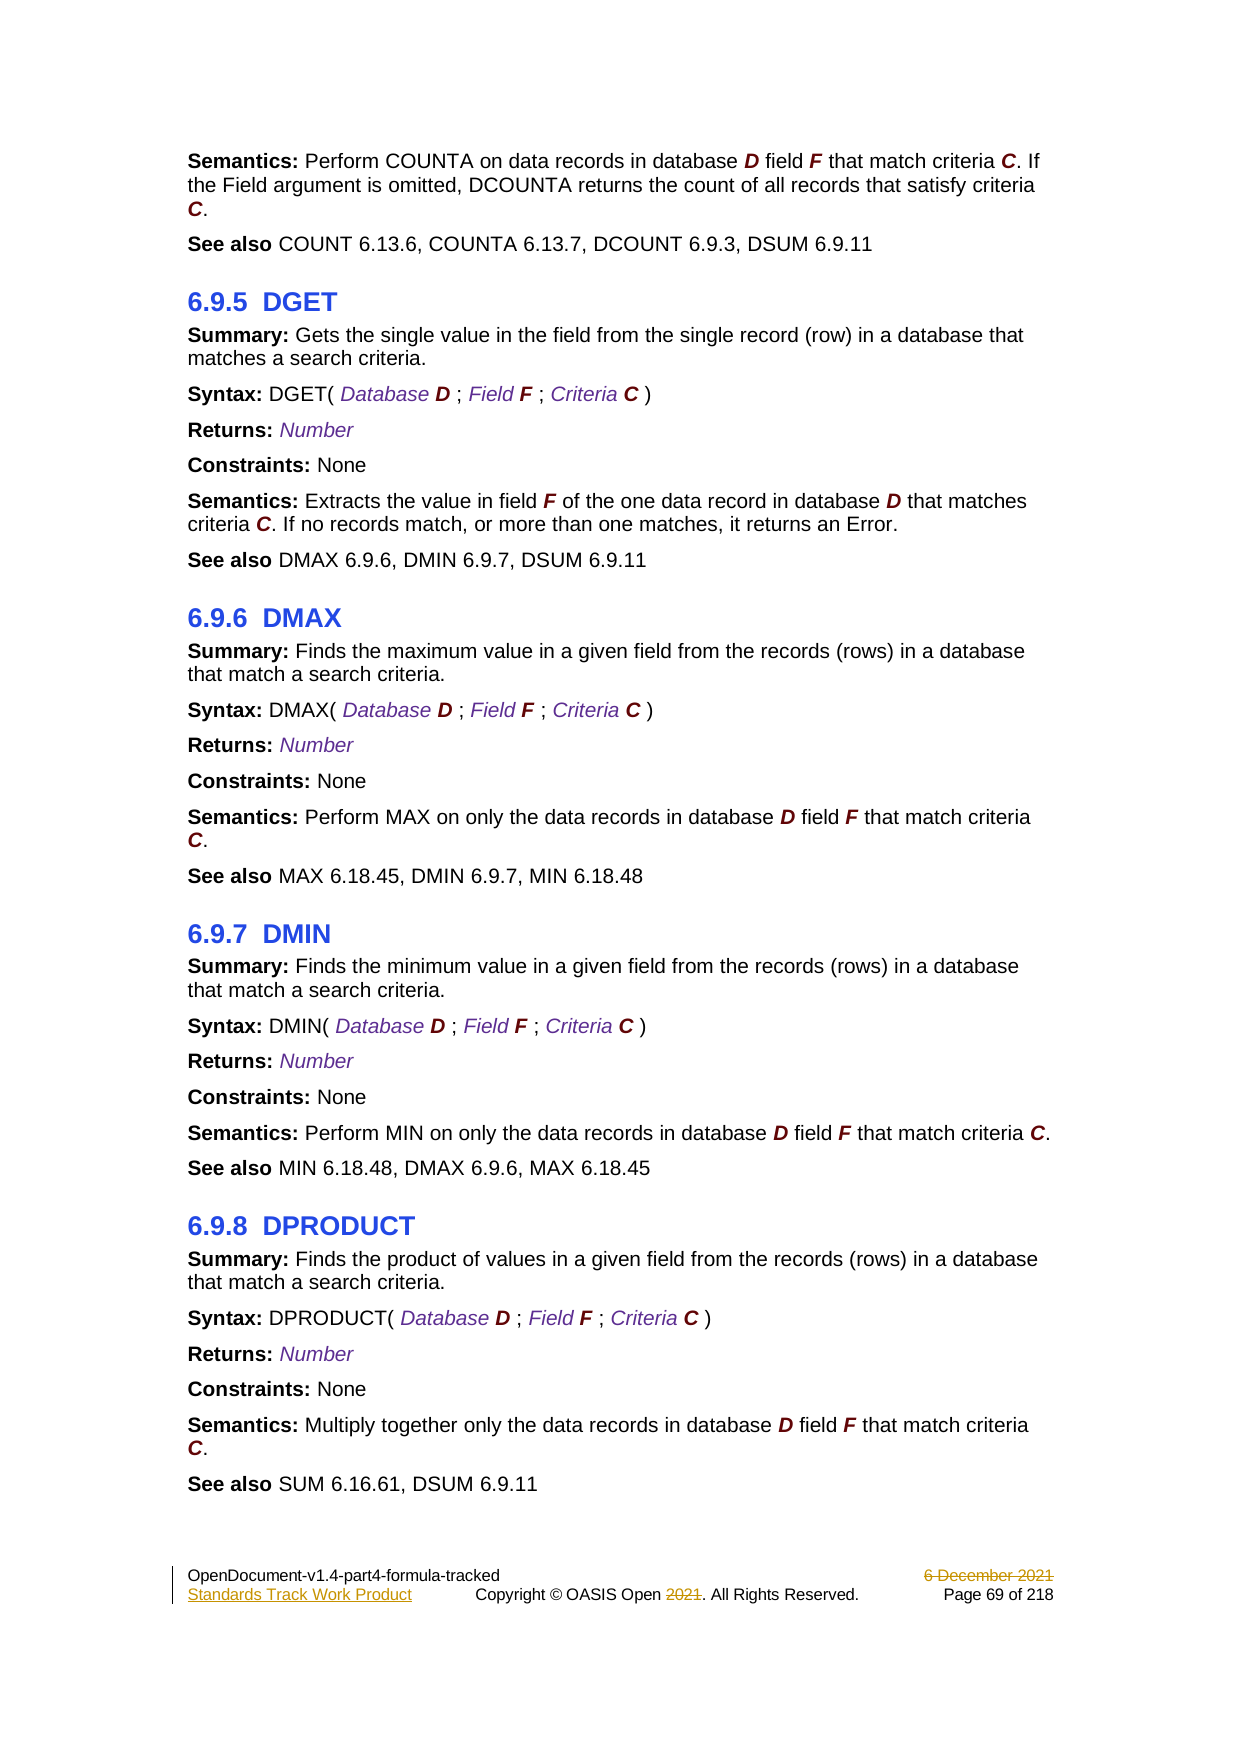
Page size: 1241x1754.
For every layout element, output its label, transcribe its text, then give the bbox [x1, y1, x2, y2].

text Semantics: Extracts the value in field F of the one data record in database D that matches criteria C. If no records match, or more than one matches, it returns an Error. [187, 489, 1053, 536]
text See also MIN 6.18.48, DMAX 6.9.6, MAX 6.18.45 [187, 1157, 1053, 1180]
text Constraints: None [187, 769, 1053, 793]
text Summary: Finds the product of values in a given field from the records (rows) in a database that match a search criteria. [187, 1247, 1053, 1294]
text Returns: Number [187, 1050, 1053, 1073]
subtitle DPRODUCT [187, 1211, 1053, 1241]
subtitle DMIN [187, 919, 1053, 949]
text Summary: Finds the maximum value in a given field from the records (rows) in a database that match a search criteria. [187, 639, 1053, 686]
text Constraints: None [187, 454, 1053, 477]
text Returns: Number [187, 418, 1053, 442]
text See also DMAX 6.9.6, DMIN 6.9.7, DSUM 6.9.11 [187, 548, 1053, 572]
text Semantics: Multiply together only the data records in database D field F that match criteria C. [187, 1413, 1053, 1460]
text See also COUNT 6.13.6, COUNTA 6.13.7, DCOUNT 6.9.3, DSUM 6.9.11 [187, 233, 1053, 256]
text Summary: Gets the single value in the field from the single record (row) in a database that matches a search criteria. [187, 323, 1053, 370]
text Semantics: Perform MIN on only the data records in database D field F that match criteria C. [187, 1121, 1053, 1144]
text See also MAX 6.18.45, DMIN 6.9.7, MIN 6.18.48 [187, 864, 1053, 888]
text Syntax: DMAX( Database D ; Field F ; Criteria C ) [187, 698, 1053, 722]
text Semantics: Perform MAX on only the data records in database D field F that match criteria C. [187, 805, 1053, 852]
text Constraints: None [187, 1085, 1053, 1109]
subtitle DGET [187, 287, 1053, 317]
text Syntax: DGET( Database D ; Field F ; Criteria C ) [187, 382, 1053, 406]
text Returns: Number [187, 734, 1053, 757]
subtitle DMAX [187, 603, 1053, 633]
text Summary: Finds the minimum value in a given field from the records (rows) in a database that match a search criteria. [187, 955, 1053, 1002]
text Constraints: None [187, 1378, 1053, 1401]
text Semantics: Perform COUNTA on data records in database D field F that match criteria C. If the Field argument is omitted, DCOUNTA returns the count of all records that satisfy criteria C. [187, 150, 1053, 221]
text See also SUM 6.16.61, DSUM 6.9.11 [187, 1472, 1053, 1496]
text Syntax: DPRODUCT( Database D ; Field F ; Criteria C ) [187, 1306, 1053, 1330]
text Syntax: DMIN( Database D ; Field F ; Criteria C ) [187, 1014, 1053, 1038]
text Returns: Number [187, 1342, 1053, 1366]
